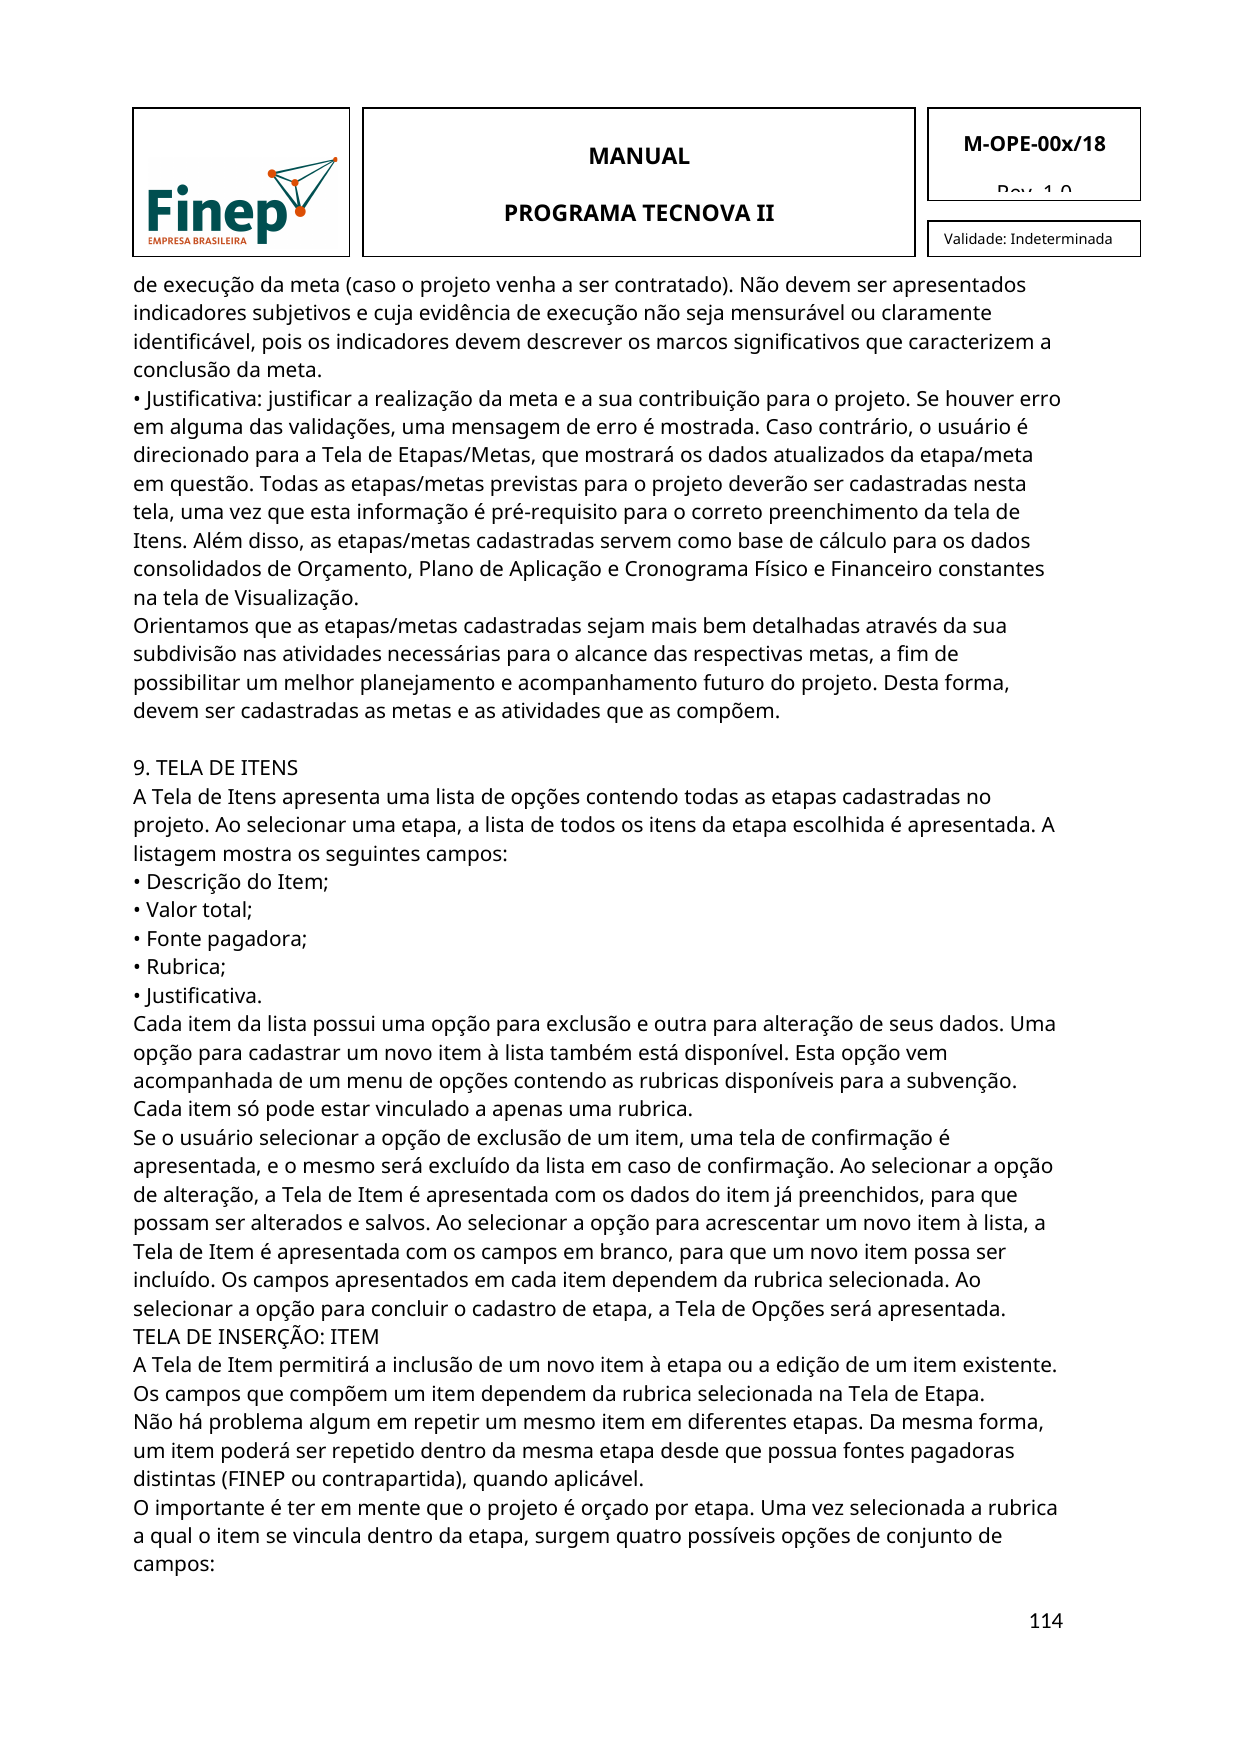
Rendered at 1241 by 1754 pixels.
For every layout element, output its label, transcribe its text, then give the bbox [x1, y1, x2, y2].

text Cada item só pode estar vinculado a apenas uma rubrica. [133, 1094, 1063, 1123]
text Orientamos que as etapas/metas cadastradas sejam mais bem detalhadas através da sua subdivisão nas atividades necessárias para o alcance das respectivas metas, a fim de possibilitar um melhor planejamento e acompanhamento futuro do projeto. Desta forma, devem ser cadastradas as metas e as atividades que as compõem. [133, 611, 1063, 725]
text • Rubrica; [133, 952, 1063, 981]
text 9. TELA DE ITENS [133, 753, 1063, 782]
text de execução da meta (caso o projeto venha a ser contratado). Não devem ser apresentados indicadores subjetivos e cuja evidência de execução não seja mensurável ou claramente identificável, pois os indicadores devem descrever os marcos significativos que caracterizem a conclusão da meta. [133, 270, 1063, 384]
text Não há problema algum em repetir um mesmo item em diferentes etapas. Da mesma forma, um item poderá ser repetido dentro da mesma etapa desde que possua fontes pagadoras distintas (FINEP ou contrapartida), quando aplicável. [133, 1407, 1063, 1493]
text • Descrição do Item; [133, 867, 1063, 896]
text A Tela de Item permitirá a inclusão de um novo item à etapa ou a edição de um item existente. [133, 1351, 1063, 1379]
text A Tela de Itens apresenta uma lista de opções contendo todas as etapas cadastradas no projeto. Ao selecionar uma etapa, a lista de todos os itens da etapa escolhida é apresentada. A listagem mostra os seguintes campos: [133, 782, 1063, 867]
text Os campos que compõem um item dependem da rubrica selecionada na Tela de Etapa. [133, 1379, 1063, 1407]
text • Justificativa: justificar a realização da meta e a sua contribuição para o projeto. Se houver erro em alguma das validações, uma mensagem de erro é mostrada. Caso contrário, o usuário é direcionado para a Tela de Etapas/Metas, que mostrará os dados atualizados da etapa/meta em questão. Todas as etapas/metas previstas para o projeto deverão ser cadastradas nesta tela, uma vez que esta informação é pré-requisito para o correto preenchimento da tela de Itens. Além disso, as etapas/metas cadastradas servem como base de cálculo para os dados consolidados de Orçamento, Plano de Aplicação e Cronograma Físico e Financeiro constantes na tela de Visualização. [133, 384, 1063, 611]
text • Valor total; [133, 896, 1063, 924]
text • Justificativa. [133, 981, 1063, 1009]
text • Fonte pagadora; [133, 924, 1063, 952]
text TELA DE INSERÇÃO: ITEM [133, 1322, 1063, 1351]
text Se o usuário selecionar a opção de exclusão de um item, uma tela de confirmação é apresentada, e o mesmo será excluído da lista em caso de confirmação. Ao selecionar a opção de alteração, a Tela de Item é apresentada com os dados do item já preenchidos, para que possam ser alterados e salvos. Ao selecionar a opção para acrescentar um novo item à lista, a Tela de Item é apresentada com os campos em branco, para que um novo item possa ser incluído. Os campos apresentados em cada item dependem da rubrica selecionada. Ao selecionar a opção para concluir o cadastro de etapa, a Tela de Opções será apresentada. [133, 1123, 1063, 1322]
text Cada item da lista possui uma opção para exclusão e outra para alteração de seus dados. Uma opção para cadastrar um novo item à lista também está disponível. Esta opção vem acompanhada de um menu de opções contendo as rubricas disponíveis para a subvenção. [133, 1009, 1063, 1094]
text O importante é ter em mente que o projeto é orçado por etapa. Uma vez selecionada a rubrica a qual o item se vincula dentro da etapa, surgem quatro possíveis opções de conjunto de campos: [133, 1493, 1063, 1578]
